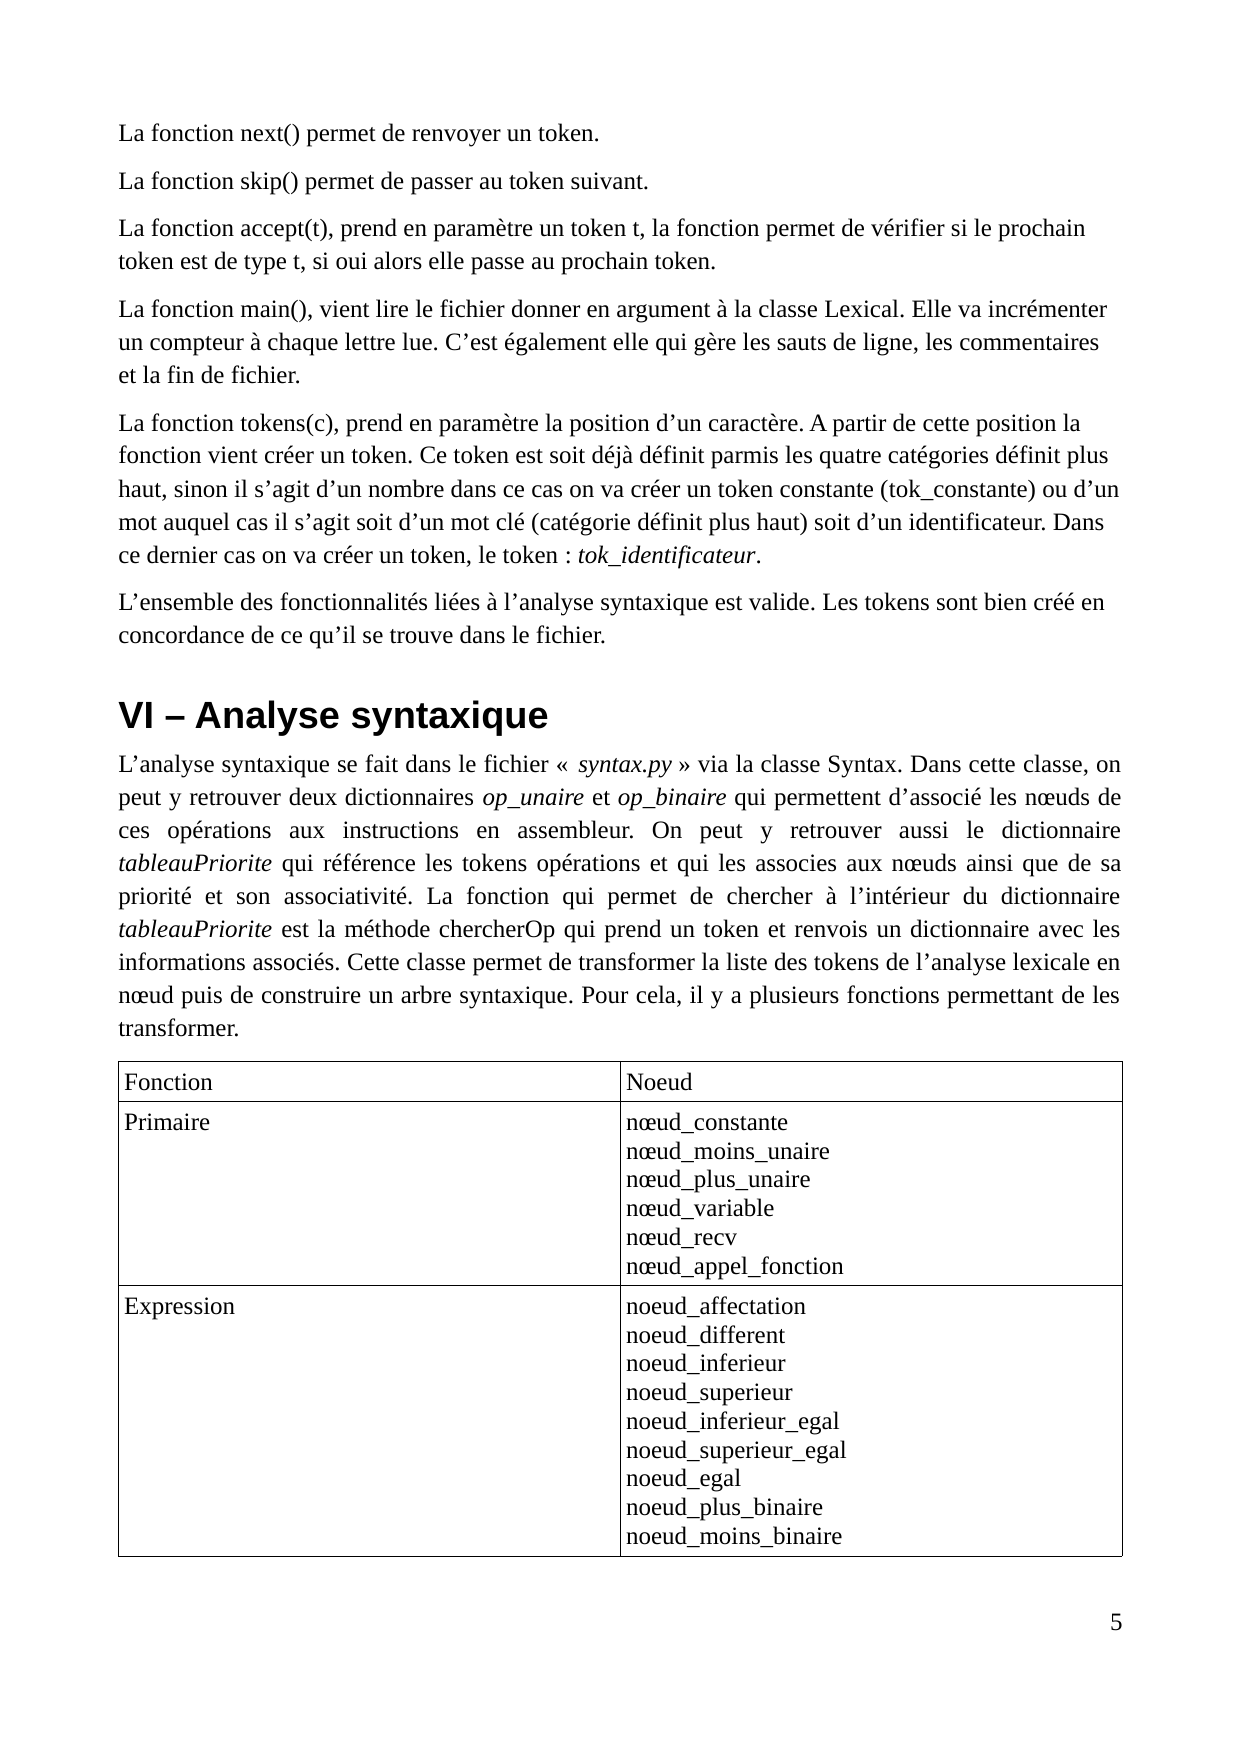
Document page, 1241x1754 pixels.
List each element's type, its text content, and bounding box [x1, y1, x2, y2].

text La fonction skip() permet de passer au token suivant. [118, 166, 1122, 194]
text La fonction next() permet de renvoyer un token. [118, 118, 1122, 147]
table_cell Expression [119, 1286, 620, 1556]
table_cell Primaire [119, 1102, 620, 1285]
table_header Noeud [621, 1062, 1122, 1101]
text L’analyse syntaxique se fait dans le fichier « syntax.py » via la classe Syntax. Dans cette classe, on peut y retrouver deux dictionnaires op_unaire et op_binaire qui permettent d’associé les nœuds de ces opérations aux instructions en assembleur. On peut y retrouver aussi le dictionnaire tableauPriorite qui référence les tokens opérations et qui les associes aux nœuds ainsi que de sa priorité et son associativité. La fonction qui permet de chercher à l’intérieur du dictionnaire tableauPriorite est la méthode chercherOp qui prend un token et renvois un dictionnaire avec les informations associés. Cette classe permet de transformer la liste des tokens de l’analyse lexicale en nœud puis de construire un arbre syntaxique. Pour cela, il y a plusieurs fonctions permettant de les transformer. [118, 749, 1122, 1042]
table_header Fonction [119, 1062, 620, 1101]
text L’ensemble des fonctionnalités liées à l’analyse syntaxique est valide. Les tokens sont bien créé en concordance de ce qu’il se trouve dans le fichier. [118, 587, 1122, 649]
text La fonction main(), vient lire le fichier donner en argument à la classe Lexical. Elle va incrémenter un compteur à chaque lettre lue. C’est également elle qui gère les sauts de ligne, les commentaires et la fin de fichier. [118, 294, 1122, 389]
text La fonction accept(t), prend en paramètre un token t, la fonction permet de vérifier si le prochain token est de type t, si oui alors elle passe au prochain token. [118, 213, 1122, 275]
text La fonction tokens(c), prend en paramètre la position d’un caractère. A partir de cette position la fonction vient créer un token. Ce token est soit déjà définit parmis les quatre catégories définit plus haut, sinon il s’agit d’un nombre dans ce cas on va créer un token constante (tok_constante) ou d’un mot auquel cas il s’agit soit d’un mot clé (catégorie définit plus haut) soit d’un identificateur. Dans ce dernier cas on va créer un token, le token : tok_identificateur. [118, 408, 1122, 568]
table_cell noeud_affectation noeud_different noeud_inferieur noeud_superieur noeud_inferieur_egal noeud_superieur_egal noeud_egal noeud_plus_binaire noeud_moins_binaire [621, 1286, 1122, 1556]
subtitle VI – Analyse syntaxique [118, 693, 1122, 737]
table_cell nœud_constante nœud_moins_unaire nœud_plus_unaire nœud_variable nœud_recv nœud_appel_fonction [621, 1102, 1122, 1285]
